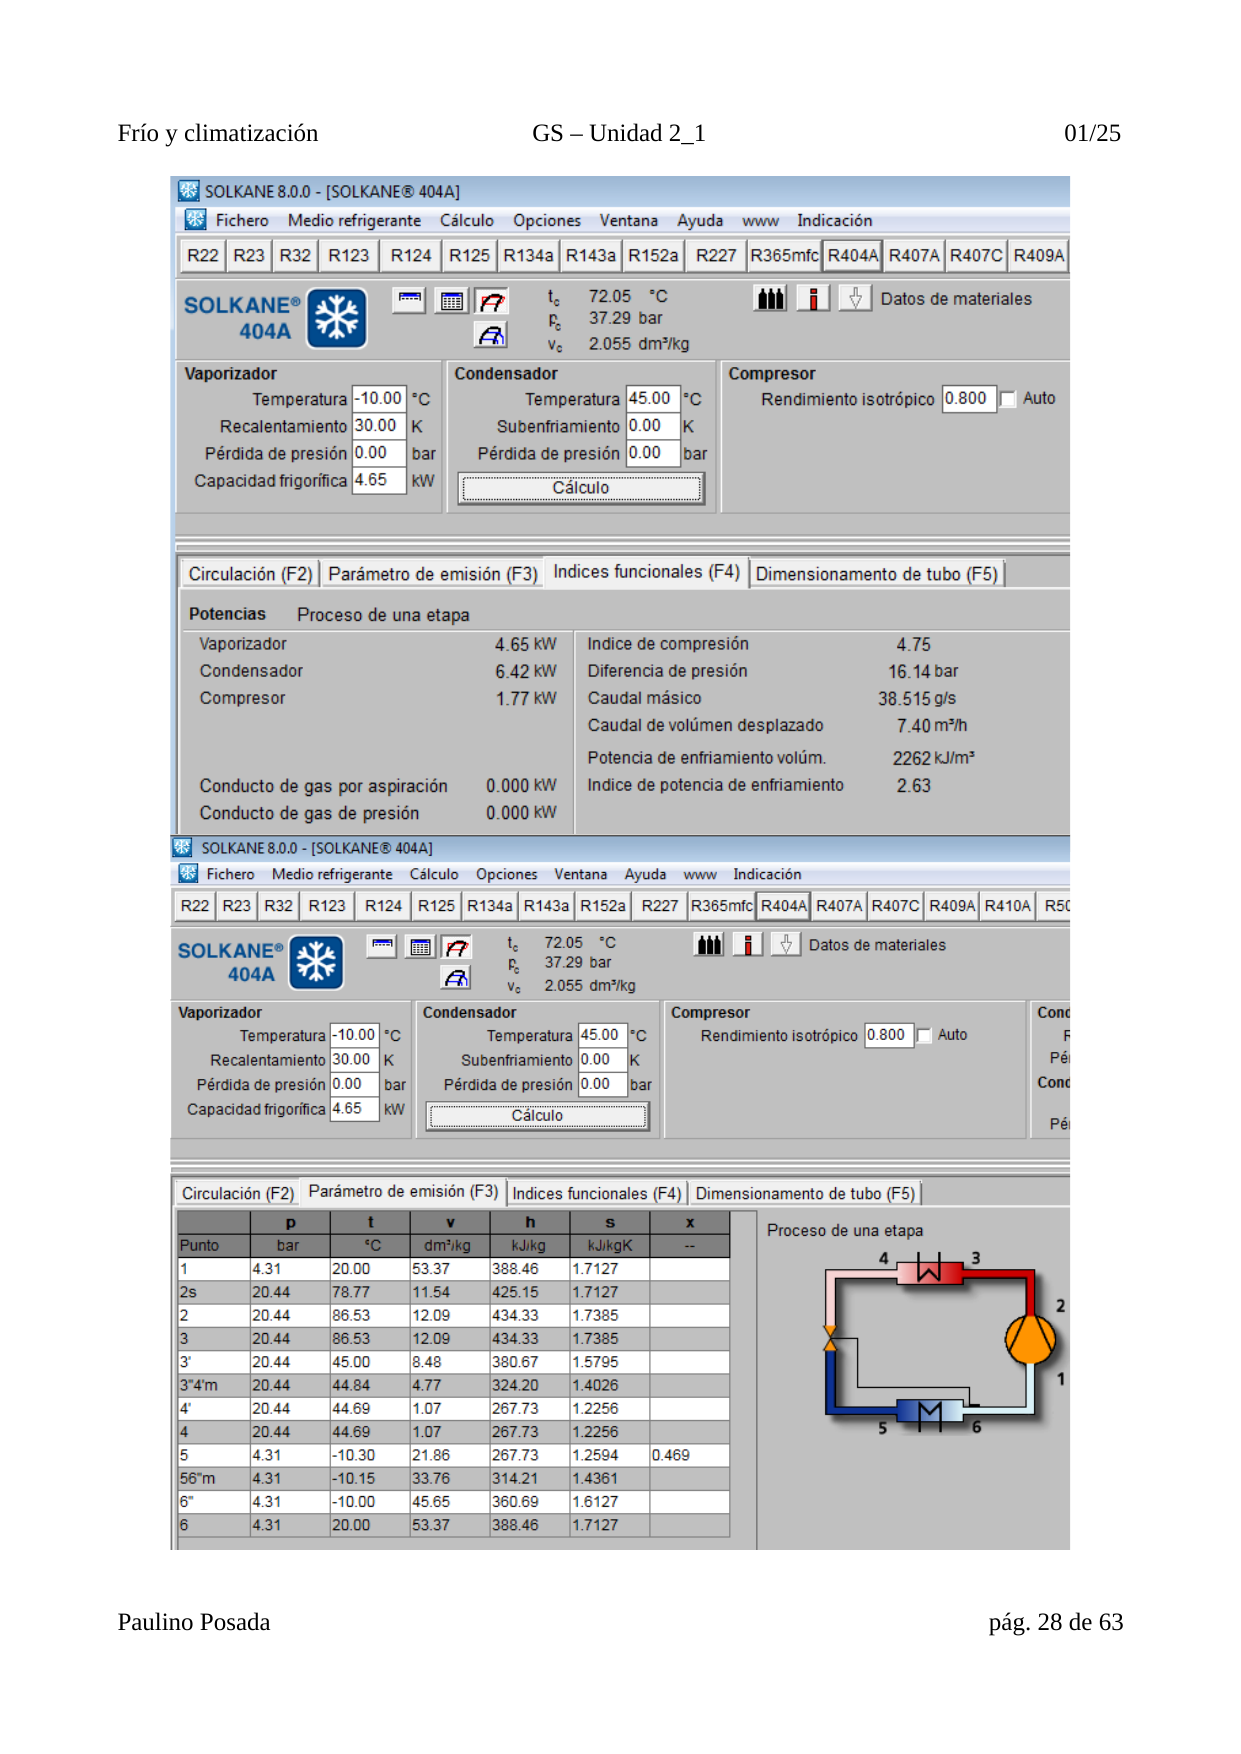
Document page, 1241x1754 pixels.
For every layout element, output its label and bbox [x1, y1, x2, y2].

picture [170, 176, 1071, 1550]
